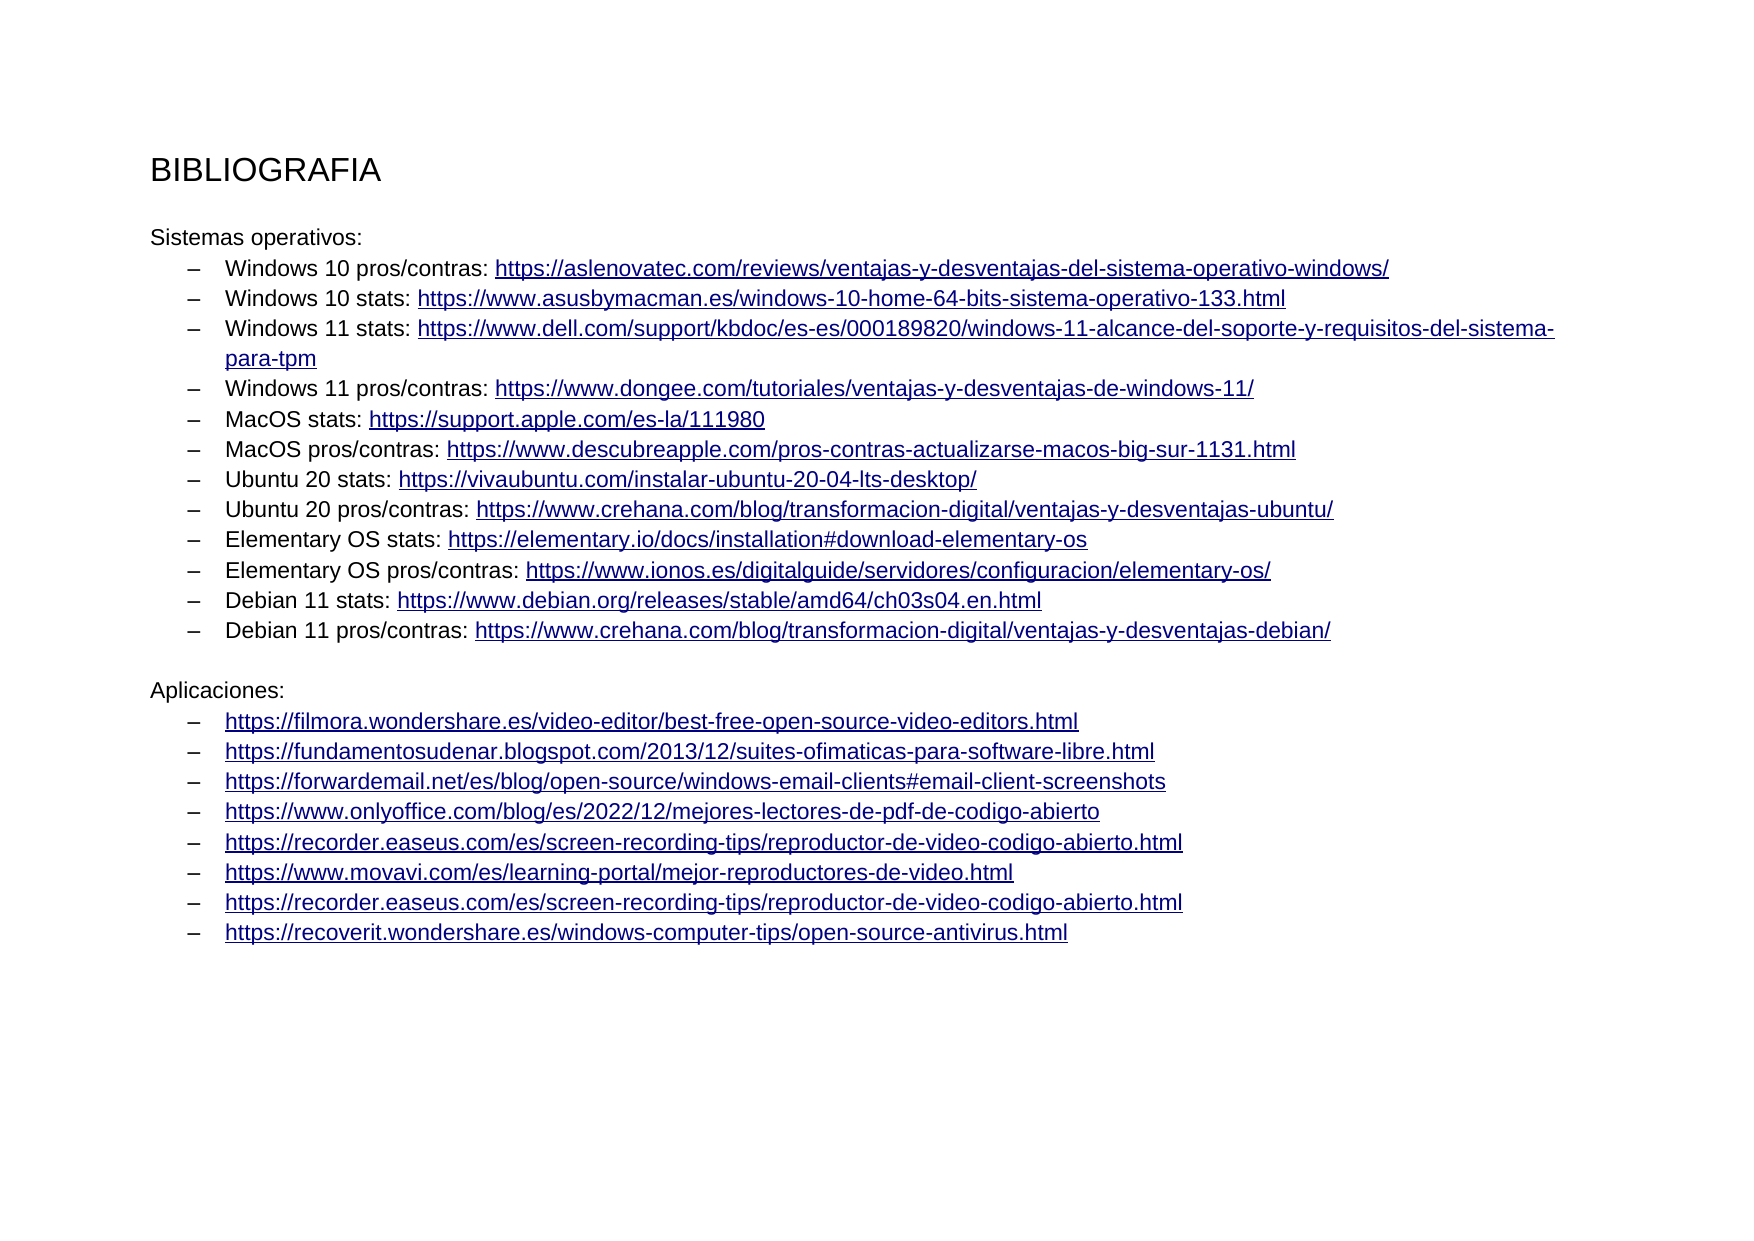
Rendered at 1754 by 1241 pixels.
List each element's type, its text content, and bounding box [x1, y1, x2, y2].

list Ubuntu 20 pros/contras: https://www.crehana.com/blog/transformacion-digital/ventajas-y-desventajas-ubuntu/ [187, 496, 1604, 523]
list https://www.movavi.com/es/learning-portal/mejor-reproductores-de-video.html [187, 859, 1604, 885]
list Debian 11 stats: https://www.debian.org/releases/stable/amd64/ch03s04.en.html [187, 587, 1604, 613]
list https://filmora.wondershare.es/video-editor/best-free-open-source-video-editors.html [187, 708, 1604, 734]
list https://recorder.easeus.com/es/screen-recording-tips/reproductor-de-video-codigo-abierto.html [187, 889, 1604, 915]
text Sistemas operativos: [150, 224, 1604, 251]
list Debian 11 pros/contras: https://www.crehana.com/blog/transformacion-digital/ventajas-y-desventajas-debian/ [187, 617, 1604, 643]
text Aplicaciones: [150, 677, 1604, 704]
list Ubuntu 20 stats: https://vivaubuntu.com/instalar-ubuntu-20-04-lts-desktop/ [187, 466, 1604, 492]
list MacOS pros/contras: https://www.descubreapple.com/pros-contras-actualizarse-macos-big-sur-1131.html [187, 436, 1604, 462]
text BIBLIOGRAFIA [150, 150, 1604, 188]
list https://forwardemail.net/es/blog/open-source/windows-email-clients#email-client-screenshots [187, 768, 1604, 794]
list Elementary OS stats: https://elementary.io/docs/installation#download-elementary-os [187, 526, 1604, 553]
list Windows 10 stats: https://www.asusbymacman.es/windows-10-home-64-bits-sistema-operativo-133.html [187, 285, 1604, 311]
list MacOS stats: https://support.apple.com/es-la/111980 [187, 406, 1604, 432]
list Elementary OS pros/contras: https://www.ionos.es/digitalguide/servidores/configuracion/elementary-os/ [187, 557, 1604, 583]
list Windows 10 pros/contras: https://aslenovatec.com/reviews/ventajas-y-desventajas-del-sistema-operativo-windows/ [187, 254, 1604, 281]
list https://recoverit.wondershare.es/windows-computer-tips/open-source-antivirus.html [187, 919, 1604, 946]
list Windows 11 pros/contras: https://www.dongee.com/tutoriales/ventajas-y-desventajas-de-windows-11/ [187, 375, 1604, 402]
list Windows 11 stats: https://www.dell.com/support/kbdoc/es-es/000189820/windows-11-alcance-del-soporte-y-requisitos-del-sistema-para-tpm [187, 315, 1604, 372]
list https://recorder.easeus.com/es/screen-recording-tips/reproductor-de-video-codigo-abierto.html [187, 828, 1604, 855]
list https://www.onlyoffice.com/blog/es/2022/12/mejores-lectores-de-pdf-de-codigo-abierto [187, 798, 1604, 825]
list https://fundamentosudenar.blogspot.com/2013/12/suites-ofimaticas-para-software-libre.html [187, 738, 1604, 764]
